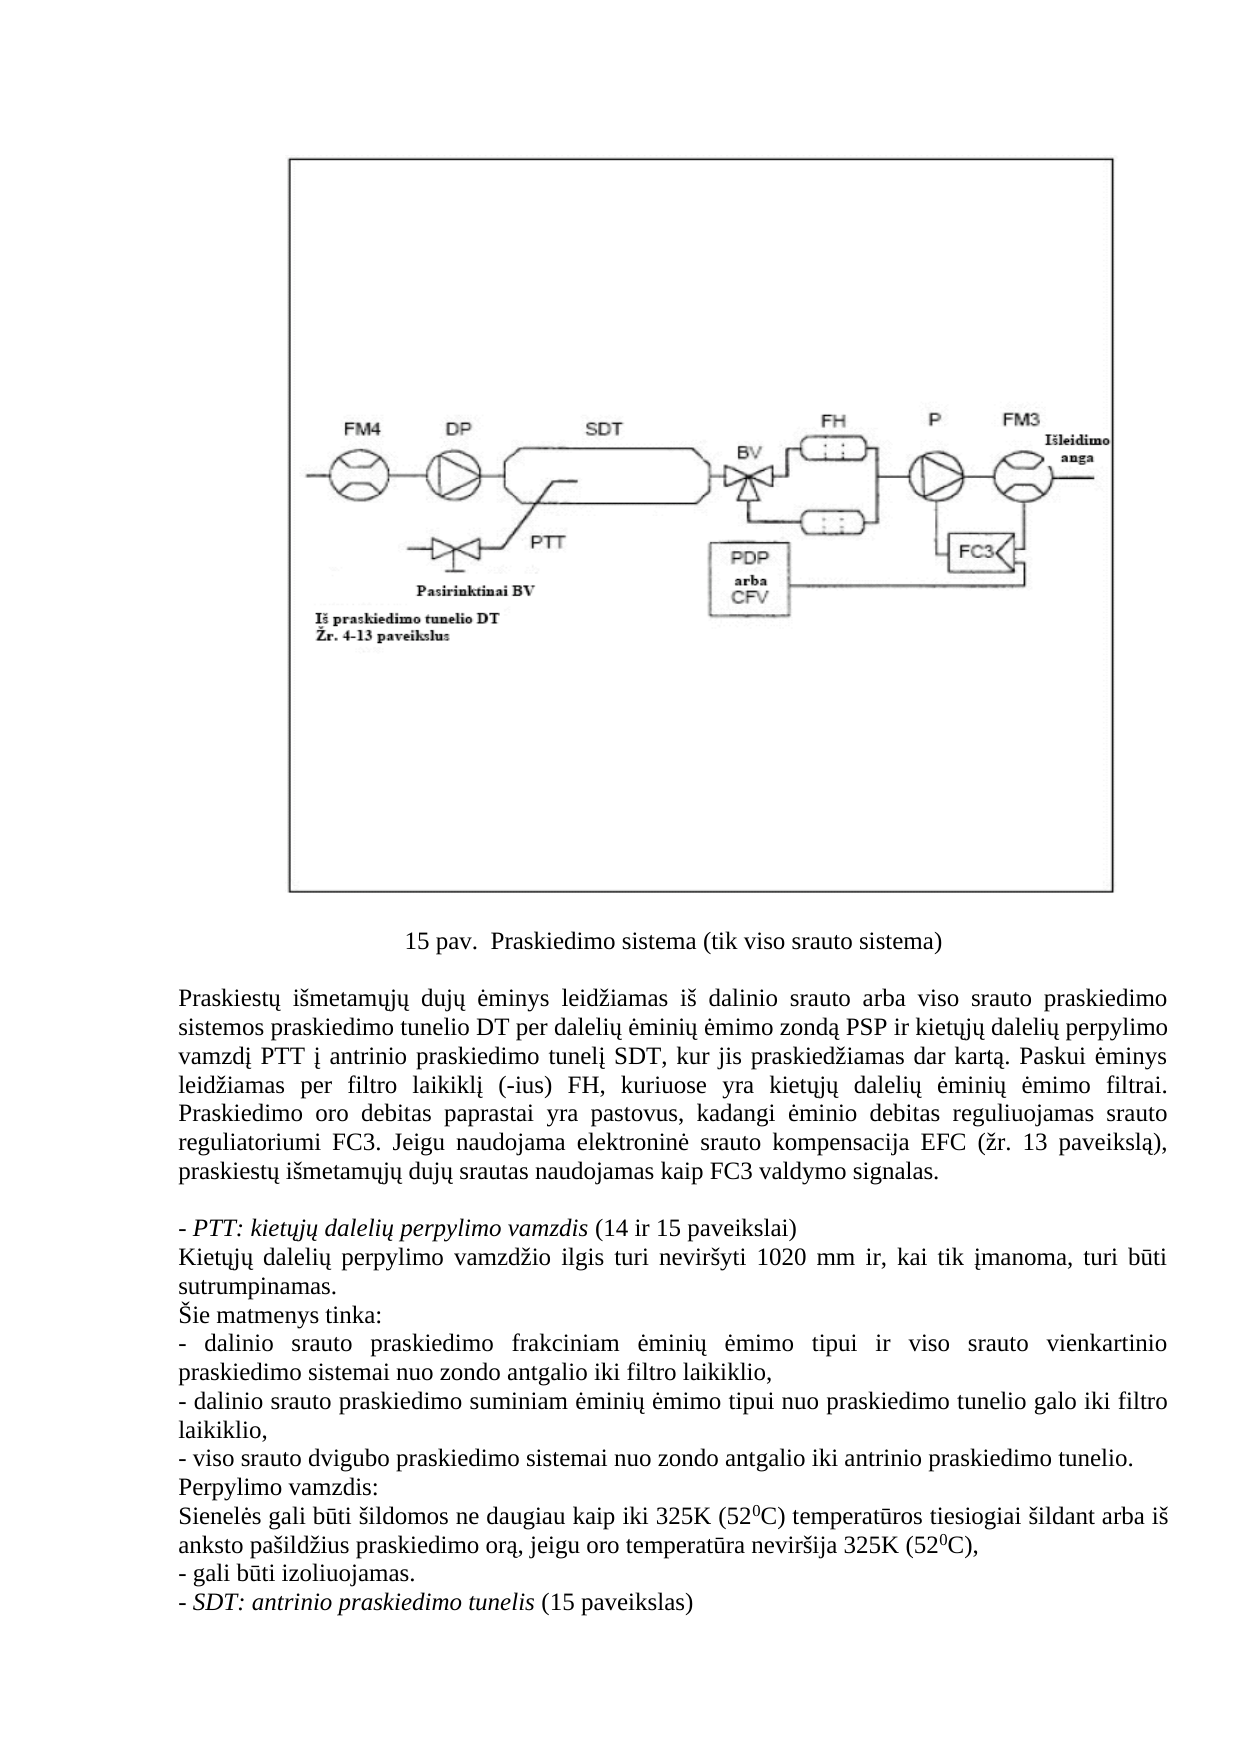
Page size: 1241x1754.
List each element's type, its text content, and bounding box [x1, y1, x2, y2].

text Perpylimo vamzdis: [178, 1472, 1169, 1501]
text - dalinio srauto praskiedimo suminiam ėminių ėmimo tipui nuo praskiedimo tunelio galo iki filtro laikiklio, [178, 1386, 1169, 1443]
text Praskiestų išmetamųjų dujų ėminys leidžiamas iš dalinio srauto arba viso srauto praskiedimo sistemos praskiedimo tunelio DT per dalelių ėminių ėmimo zondą PSP ir kietųjų dalelių perpylimo vamzdį PTT į antrinio praskiedimo tunelį SDT, kur jis praskiedžiamas dar kartą. Paskui ėminys leidžiamas per filtro laikiklį (-ius) FH, kuriuose yra kietųjų dalelių ėminių ėmimo filtrai. Praskiedimo oro debitas paprastai yra pastovus, kadangi ėminio debitas reguliuojamas srauto reguliatoriumi FC3. Jeigu naudojama elektroninė srauto kompensacija EFC (žr. 13 paveikslą), praskiestų išmetamųjų dujų srautas naudojamas kaip FC3 valdymo signalas. [178, 983, 1169, 1185]
text 15 pav. Praskiedimo sistema (tik viso srauto sistema) [178, 926, 1169, 955]
text - PTT: kietųjų dalelių perpylimo vamzdis (14 ir 15 paveikslai) [178, 1213, 1169, 1242]
text Kietųjų dalelių perpylimo vamzdžio ilgis turi neviršyti 1020 mm ir, kai tik įmanoma, turi būti sutrumpinamas. [178, 1242, 1169, 1300]
text - dalinio srauto praskiedimo frakciniam ėminių ėmimo tipui ir viso srauto vienkartinio praskiedimo sistemai nuo zondo antgalio iki filtro laikiklio, [178, 1328, 1169, 1386]
text Sienelės gali būti šildomos ne daugiau kaip iki 325K (520C) temperatūros tiesiogiai šildant arba iš anksto pašildžius praskiedimo orą, jeigu oro temperatūra neviršija 325K (520C), [178, 1501, 1169, 1558]
text Šie matmenys tinka: [178, 1300, 1169, 1328]
text - viso srauto dvigubo praskiedimo sistemai nuo zondo antgalio iki antrinio praskiedimo tunelio. [178, 1443, 1169, 1472]
text - SDT: antrinio praskiedimo tunelis (15 paveikslas) [178, 1587, 1169, 1616]
text - gali būti izoliuojamas. [178, 1558, 1169, 1587]
